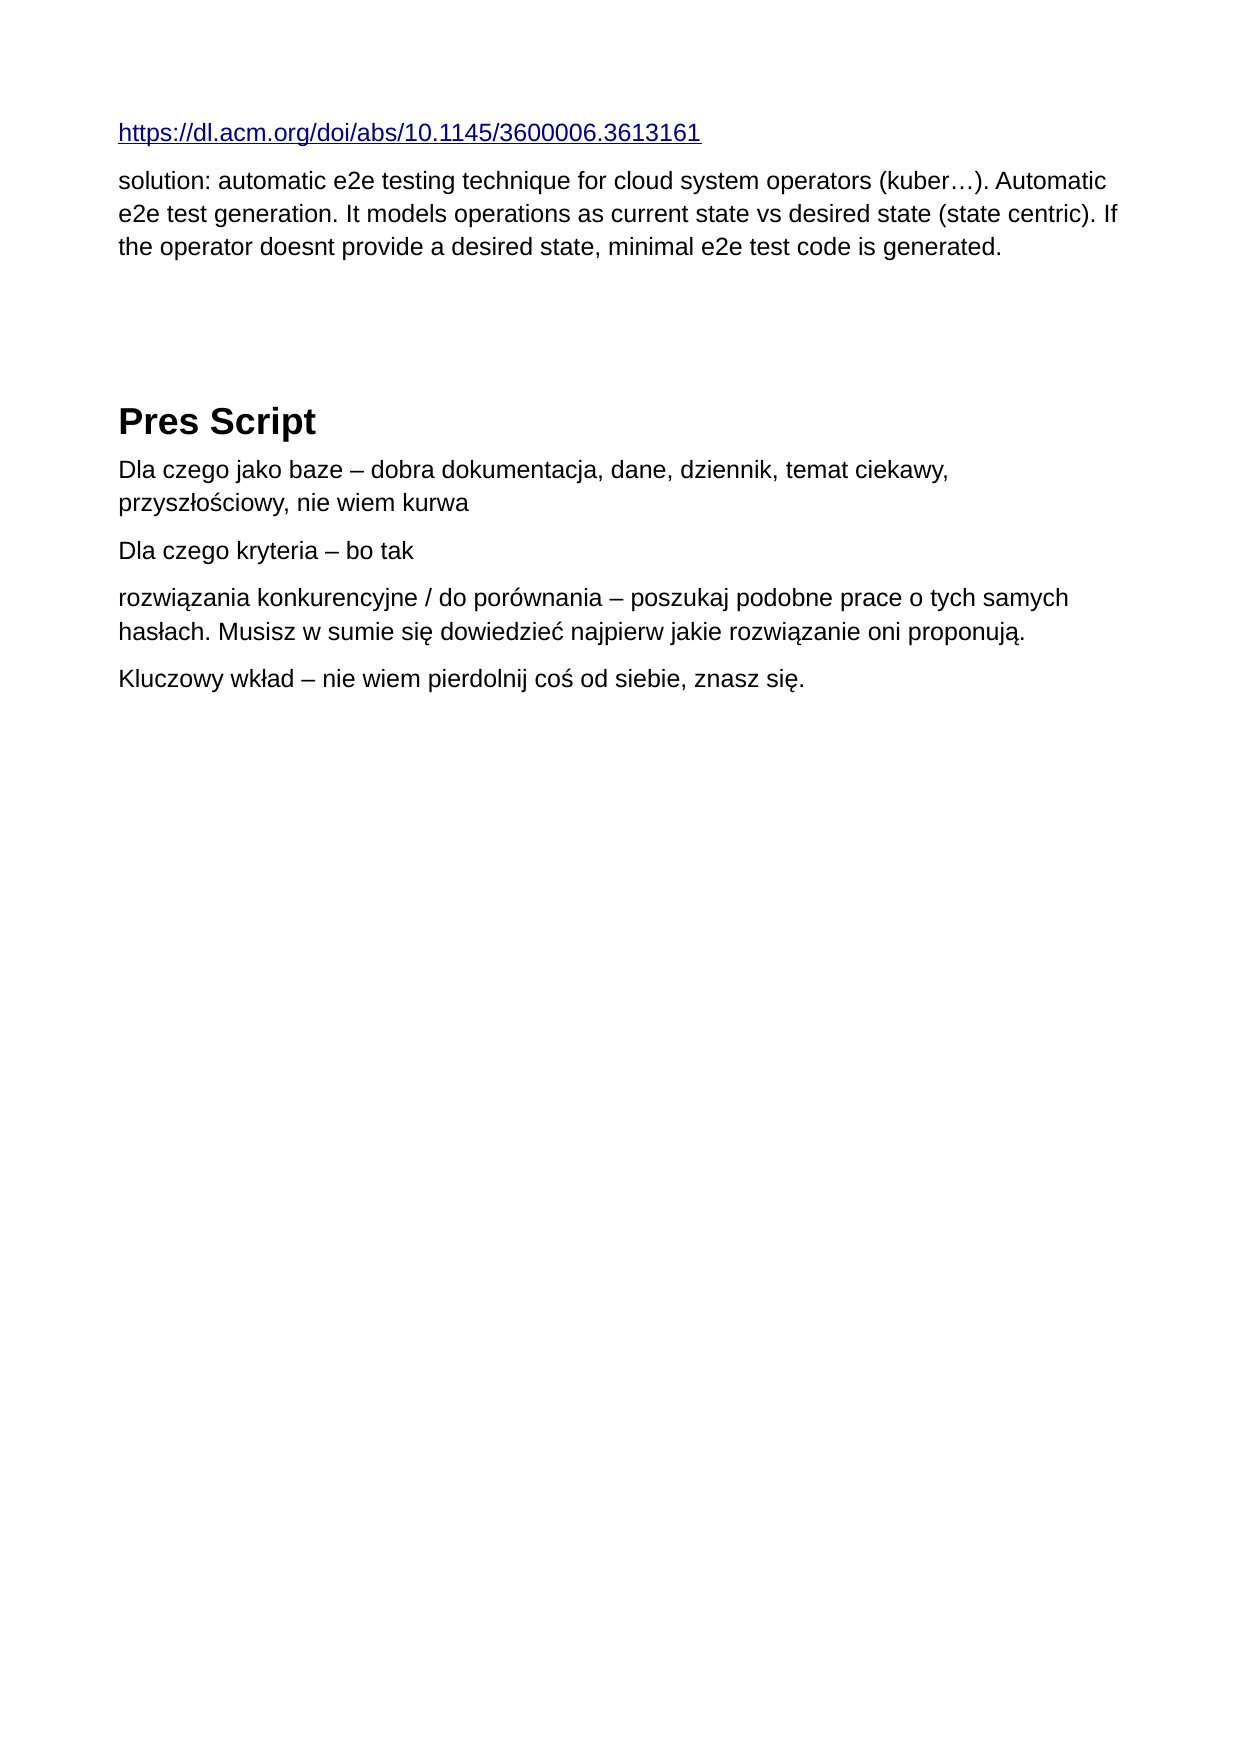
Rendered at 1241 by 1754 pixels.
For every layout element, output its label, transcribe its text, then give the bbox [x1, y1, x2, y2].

text rozwiązania konkurencyjne / do porównania – poszukaj podobne prace o tych samych hasłach. Musisz w sumie się dowiedzieć najpierw jakie rozwiązanie oni proponują. [118, 583, 1122, 645]
text Kluczowy wkład – nie wiem pierdolnij coś od siebie, znasz się. [118, 664, 1122, 693]
text solution: automatic e2e testing technique for cloud system operators (kuber…). Automatic e2e test generation. It models operations as current state vs desired state (state centric). If the operator doesnt provide a desired state, minimal e2e test code is generated. [118, 166, 1122, 261]
text https://dl.acm.org/doi/abs/10.1145/3600006.3613161 [118, 118, 1122, 147]
subtitle Pres Script [118, 399, 1122, 443]
text Dla czego kryteria – bo tak [118, 536, 1122, 564]
text Dla czego jako baze – dobra dokumentacja, dane, dziennik, temat ciekawy, przyszłościowy, nie wiem kurwa [118, 455, 1122, 517]
